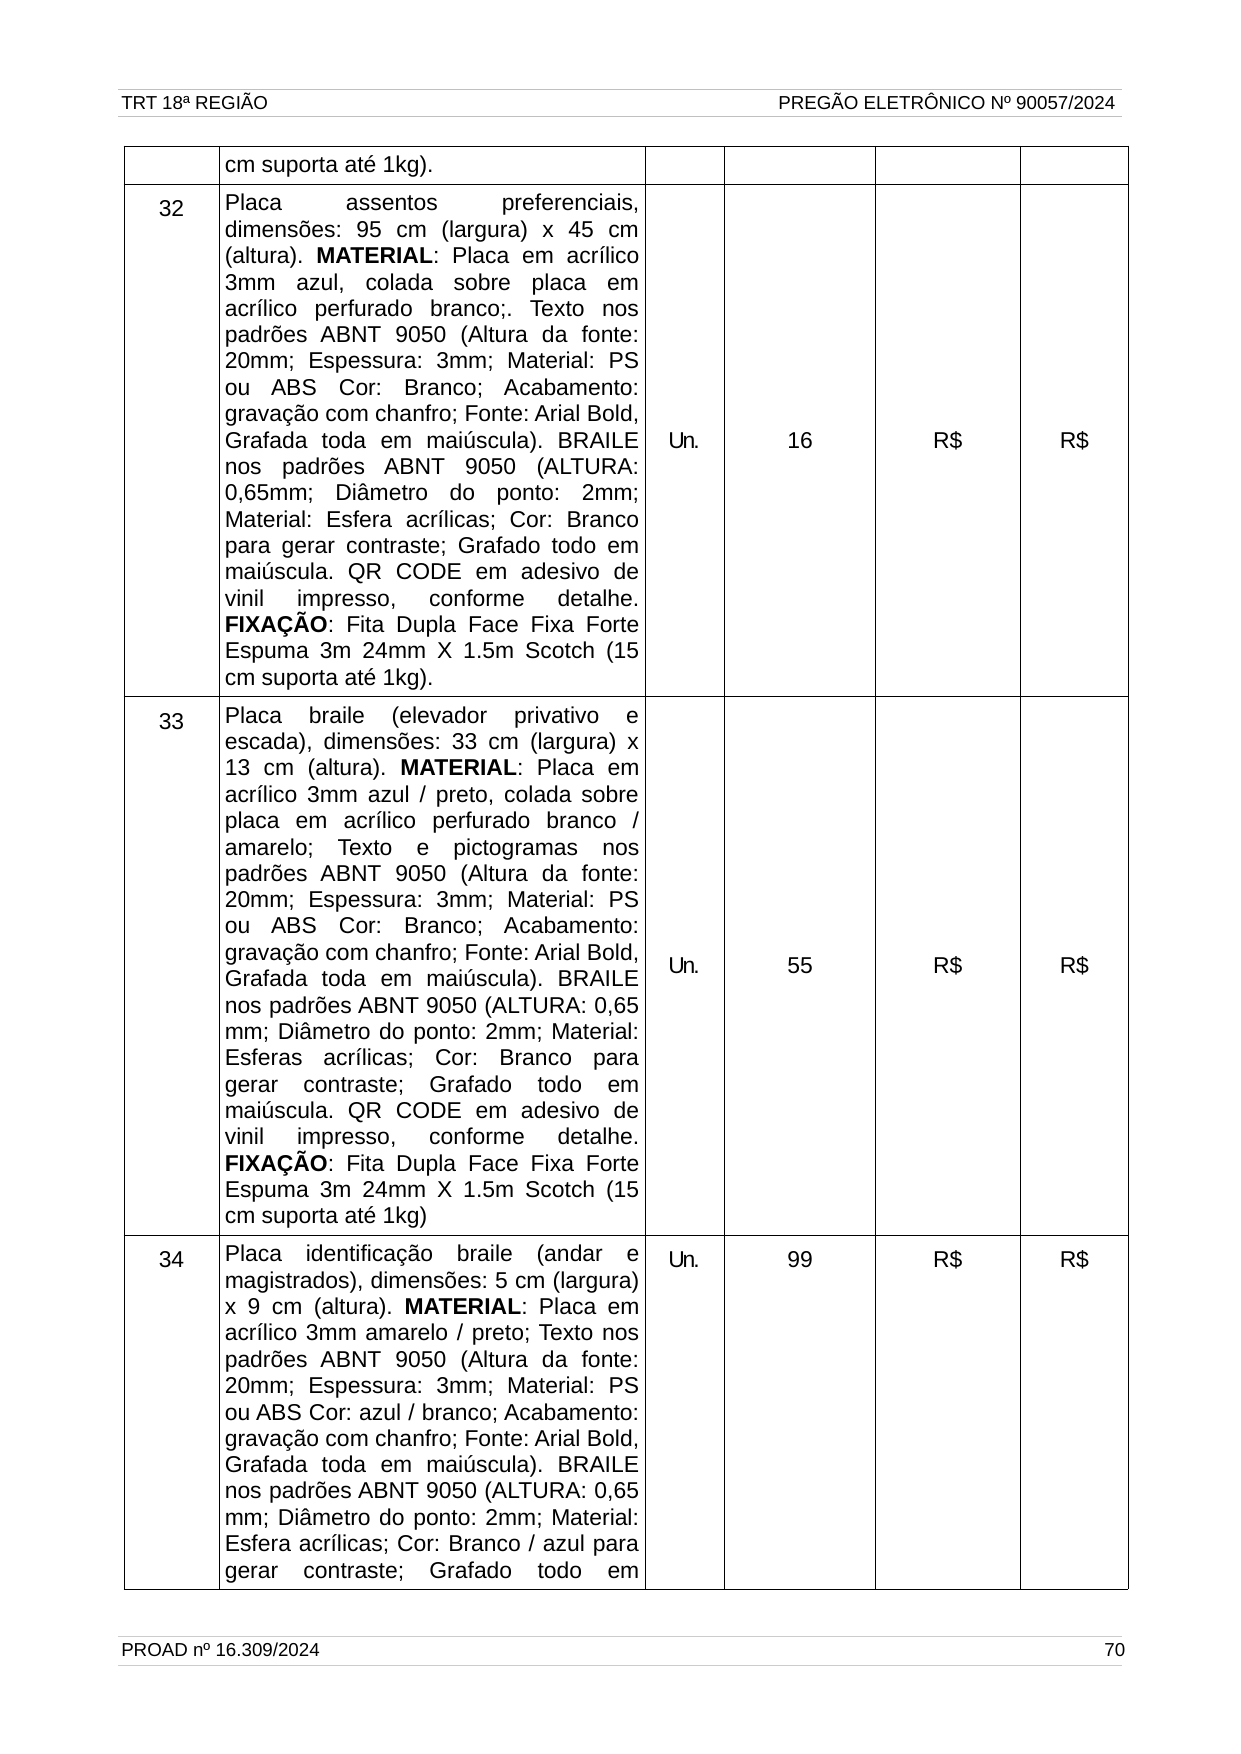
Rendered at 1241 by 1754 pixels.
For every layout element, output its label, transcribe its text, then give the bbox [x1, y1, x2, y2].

table_cell [646, 147, 724, 183]
table_cell Placa identificação braile (andar e magistrados), dimensões: 5 cm (largura) x 9 cm (altura). MATERIAL: Placa em acrílico 3mm amarelo / preto; Texto nos padrões ABNT 9050 (Altura da fonte: 20mm; Espessura: 3mm; Material: PS ou ABS Cor: azul / branco; Acabamento: gravação com chanfro; Fonte: Arial Bold, Grafada toda em maiúscula). BRAILE nos padrões ABNT 9050 (ALTURA: 0,65 mm; Diâmetro do ponto: 2mm; Material: Esfera acrílicas; Cor: Branco / azul para gerar contraste; Grafado todo em [220, 1236, 645, 1589]
table_cell 34 [125, 1236, 219, 1589]
table_cell 33 [125, 697, 219, 1234]
table_cell [1021, 147, 1128, 183]
table_cell cm suporta até 1kg). [220, 147, 645, 183]
table_cell R$ [876, 697, 1020, 1234]
table_cell R$ [876, 185, 1020, 696]
table_cell R$ [1021, 1236, 1128, 1589]
table_cell Un. [646, 185, 724, 696]
table_cell [876, 147, 1020, 183]
table_cell 32 [125, 185, 219, 696]
table_cell R$ [1021, 697, 1128, 1234]
table_cell [125, 147, 219, 183]
table_cell [725, 147, 875, 183]
table_cell 55 [725, 697, 875, 1234]
table_cell R$ [1021, 185, 1128, 696]
table_cell 99 [725, 1236, 875, 1589]
table_cell Placa assentos preferenciais, dimensões: 95 cm (largura) x 45 cm (altura). MATERIAL: Placa em acrílico 3mm azul, colada sobre placa em acrílico perfurado branco;. Texto nos padrões ABNT 9050 (Altura da fonte: 20mm; Espessura: 3mm; Material: PS ou ABS Cor: Branco; Acabamento: gravação com chanfro; Fonte: Arial Bold, Grafada toda em maiúscula). BRAILE nos padrões ABNT 9050 (ALTURA: 0,65mm; Diâmetro do ponto: 2mm; Material: Esfera acrílicas; Cor: Branco para gerar contraste; Grafado todo em maiúscula. QR CODE em adesivo de vinil impresso, conforme detalhe. FIXAÇÃO: Fita Dupla Face Fixa Forte Espuma 3m 24mm X 1.5m Scotch (15 cm suporta até 1kg). [220, 185, 645, 696]
table_cell 16 [725, 185, 875, 696]
table_cell R$ [876, 1236, 1020, 1589]
table_cell Un. [646, 697, 724, 1234]
table_cell Un. [646, 1236, 724, 1589]
table_cell Placa braile (elevador privativo e escada), dimensões: 33 cm (largura) x 13 cm (altura). MATERIAL: Placa em acrílico 3mm azul / preto, colada sobre placa em acrílico perfurado branco / amarelo; Texto e pictogramas nos padrões ABNT 9050 (Altura da fonte: 20mm; Espessura: 3mm; Material: PS ou ABS Cor: Branco; Acabamento: gravação com chanfro; Fonte: Arial Bold, Grafada toda em maiúscula). BRAILE nos padrões ABNT 9050 (ALTURA: 0,65 mm; Diâmetro do ponto: 2mm; Material: Esferas acrílicas; Cor: Branco para gerar contraste; Grafado todo em maiúscula. QR CODE em adesivo de vinil impresso, conforme detalhe. FIXAÇÃO: Fita Dupla Face Fixa Forte Espuma 3m 24mm X 1.5m Scotch (15 cm suporta até 1kg) [220, 697, 645, 1234]
